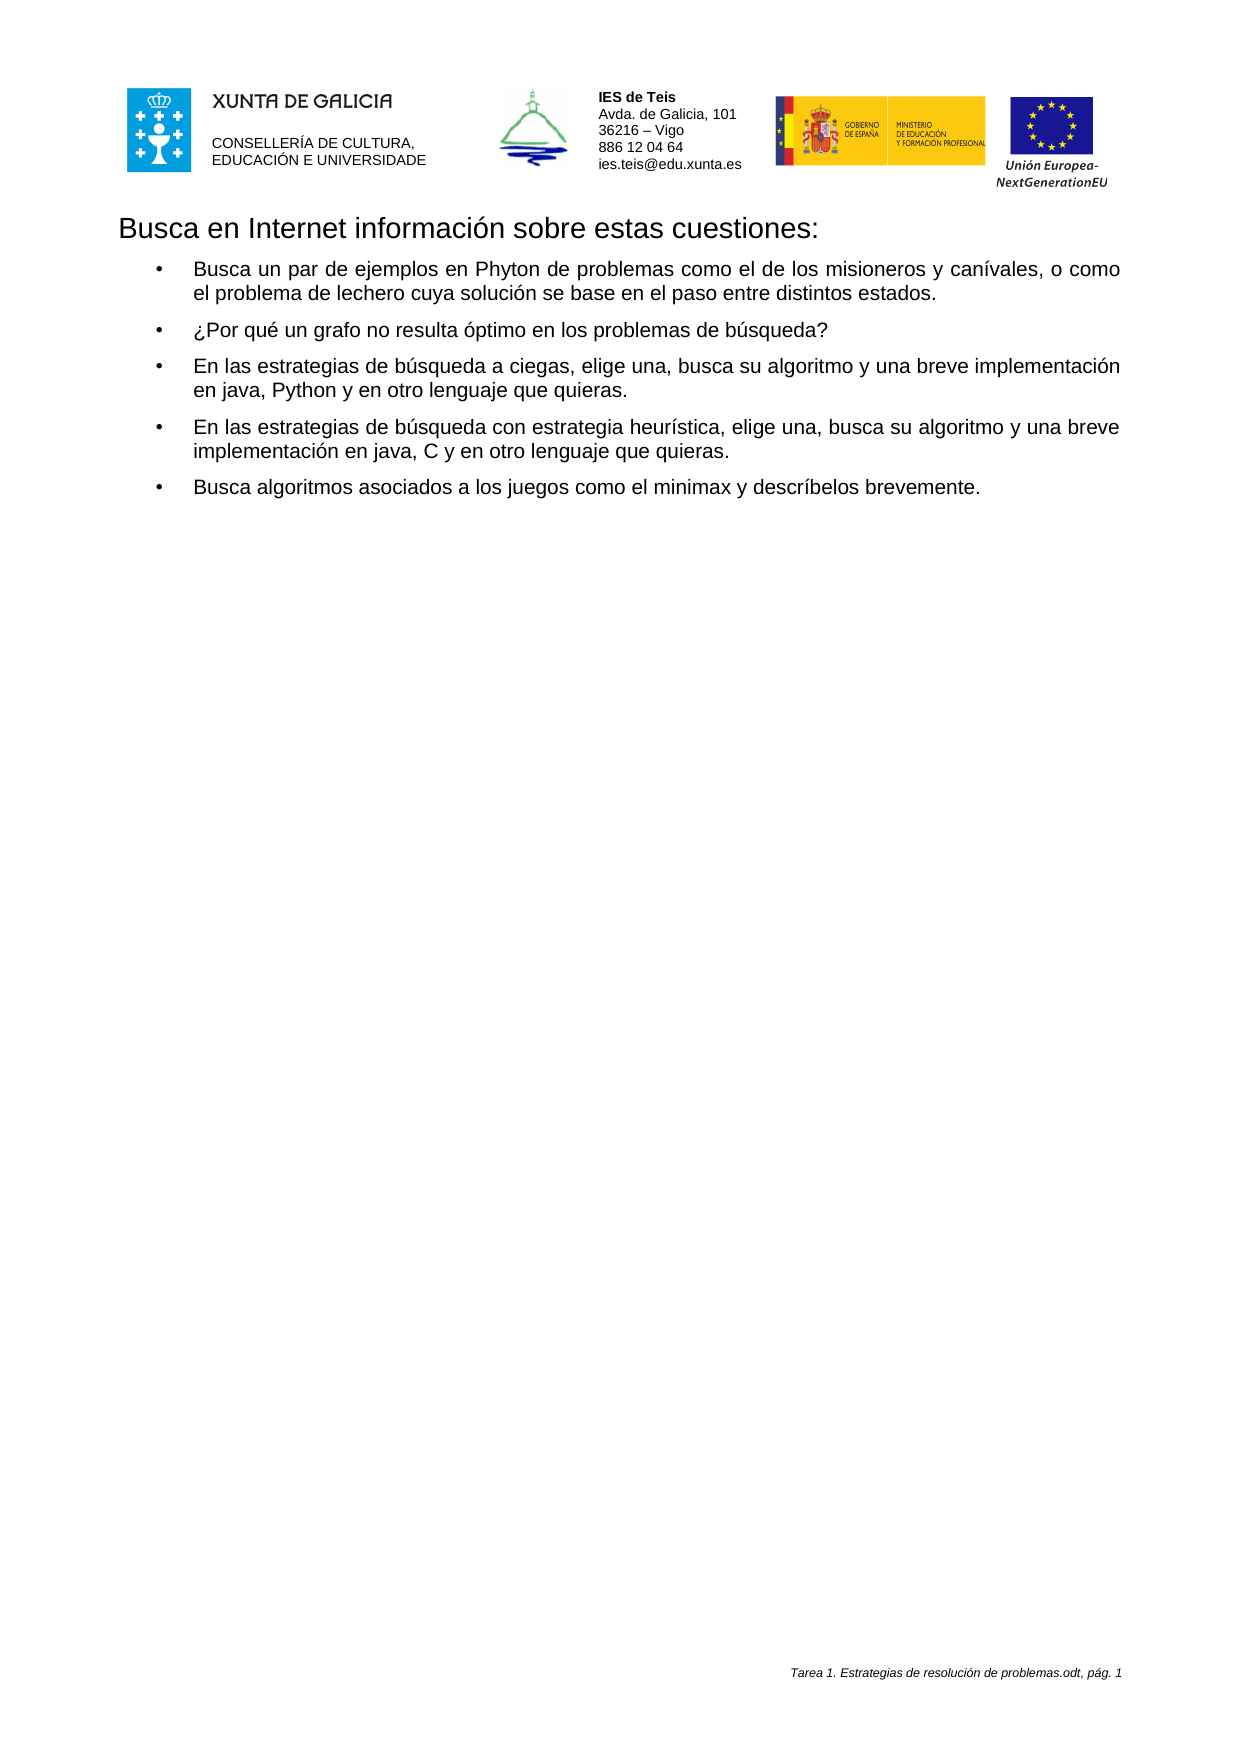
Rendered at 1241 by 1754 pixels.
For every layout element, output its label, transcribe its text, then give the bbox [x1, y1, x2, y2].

picture [211, 90, 401, 118]
list En las estrategias de búsqueda con estrategia heurística, elige una, busca su algoritmo y una breve implementación en java, C y en otro lenguaje que quieras. [156, 415, 1122, 463]
text Busca en Internet información sobre estas cuestiones: [118, 211, 1122, 244]
list Busca un par de ejemplos en Phyton de problemas como el de los misioneros y canívales, o como el problema de lechero cuya solución se base en el paso entre distintos estados. [156, 257, 1122, 305]
list En las estrategias de búsqueda a ciegas, elige una, busca su algoritmo y una breve implementación en java, Python y en otro lenguaje que quieras. [156, 354, 1122, 402]
list Busca algoritmos asociados a los juegos como el minimax y descríbelos brevemente. [156, 475, 1122, 499]
list ¿Por qué un grafo no resulta óptimo en los problemas de búsqueda? [156, 318, 1122, 342]
picture [498, 87, 569, 167]
picture [125, 86, 193, 174]
picture [775, 95, 986, 166]
picture [996, 97, 1108, 187]
